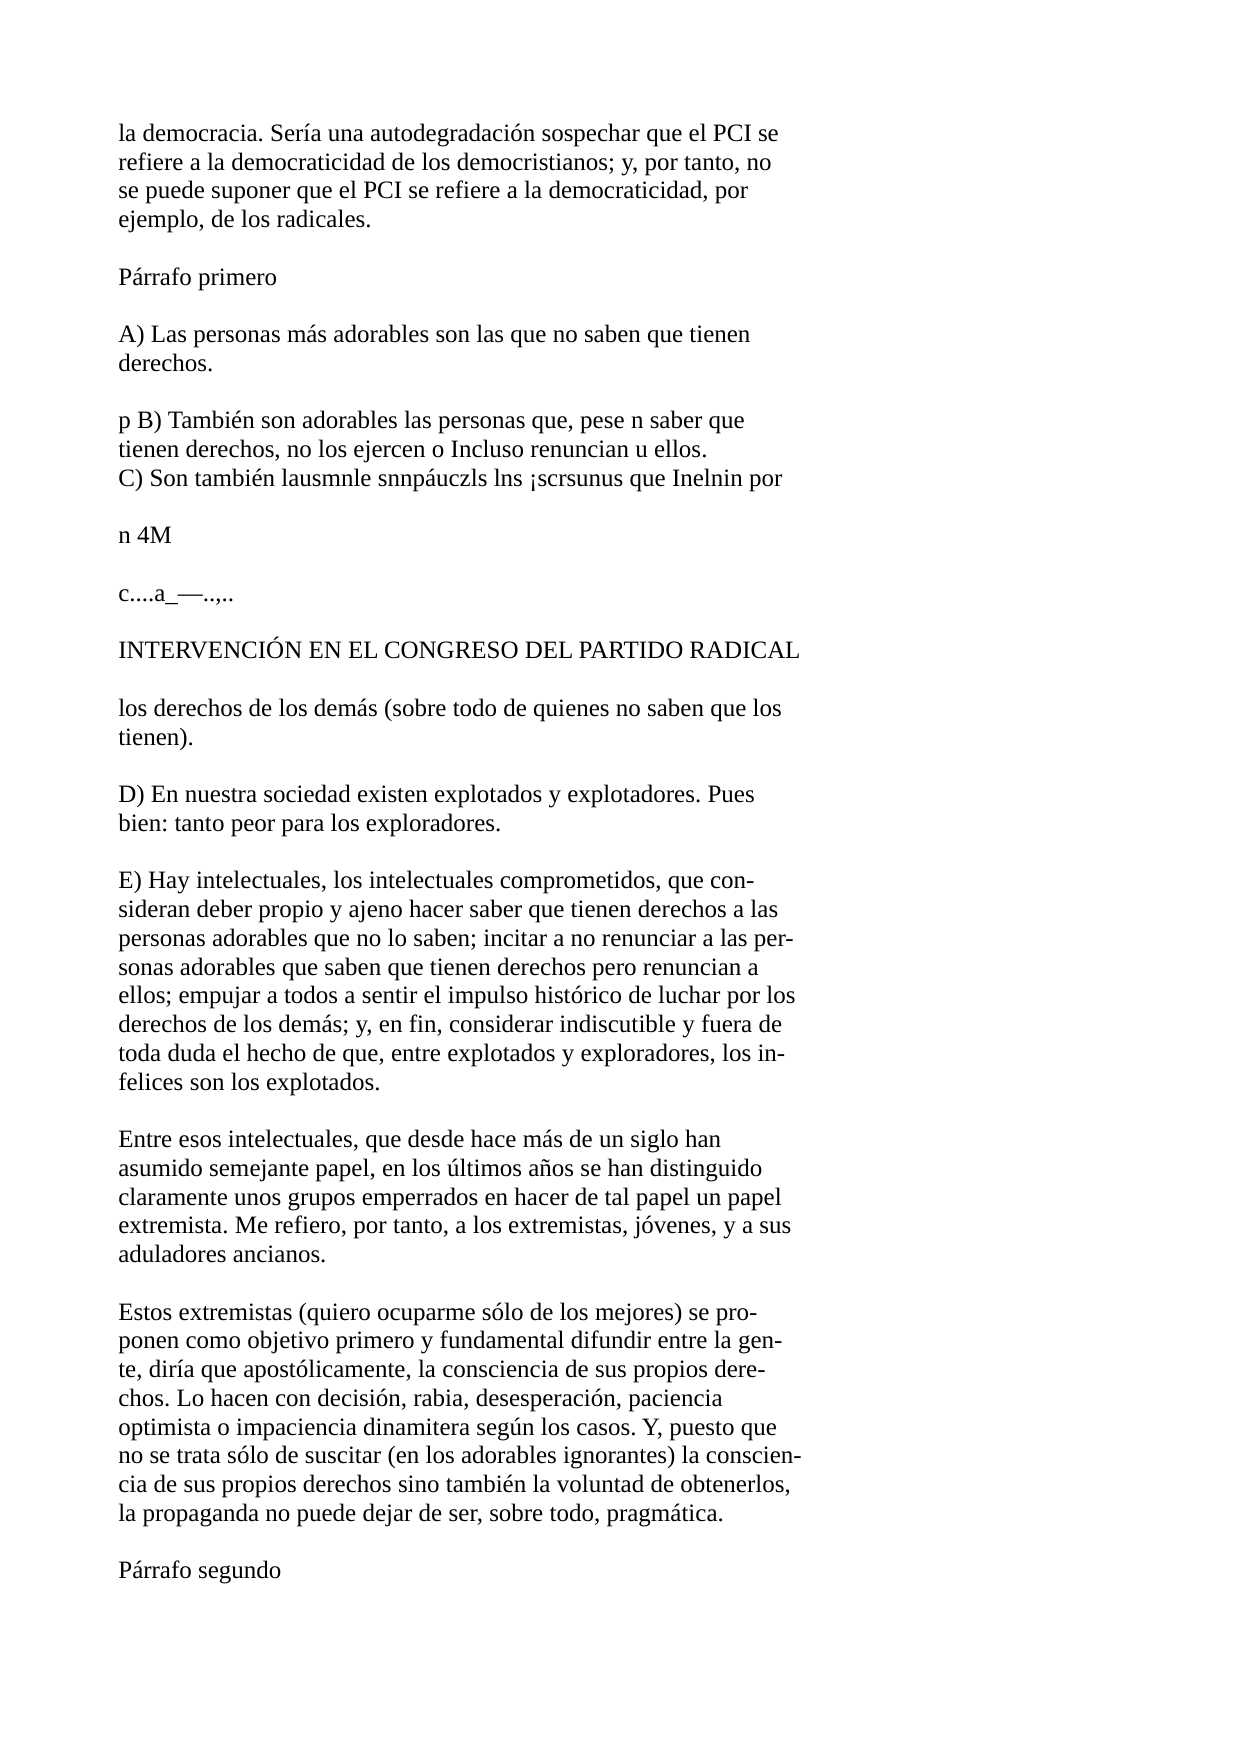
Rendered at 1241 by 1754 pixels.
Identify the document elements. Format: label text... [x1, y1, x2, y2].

text D) En nuestra sociedad existen explotados y explotadores. Pues [118, 779, 1122, 808]
text cia de sus propios derechos sino también la voluntad de obtenerlos, [118, 1469, 1122, 1498]
text sonas adorables que saben que tienen derechos pero renuncian a [118, 952, 1122, 981]
text no se trata sólo de suscitar (en los adorables ignorantes) la conscien- [118, 1441, 1122, 1469]
text p B) También son adorables las personas que, pese n saber que [118, 406, 1122, 434]
text Entre esos intelectuales, que desde hace más de un siglo han [118, 1124, 1122, 1153]
text extremista. Me refiero, por tanto, a los extremistas, jóvenes, y a sus [118, 1211, 1122, 1239]
text E) Hay intelectuales, los intelectuales comprometidos, que con- [118, 866, 1122, 894]
text se puede suponer que el PCI se refiere a la democraticidad, por [118, 176, 1122, 204]
text la democracia. Sería una autodegradación sospechar que el PCI se [118, 118, 1122, 147]
text C) Son también lausmnle snnpáuczls lns ¡scrsunus que Inelnin por [118, 463, 1122, 492]
text Párrafo segundo [118, 1556, 1122, 1584]
text claramente unos grupos emperrados en hacer de tal papel un papel [118, 1182, 1122, 1211]
text bien: tanto peor para los exploradores. [118, 808, 1122, 837]
text felices son los explotados. [118, 1067, 1122, 1096]
text Párrafo primero [118, 262, 1122, 291]
text n 4M [118, 521, 1122, 549]
text INTERVENCIÓN EN EL CONGRESO DEL PARTIDO RADICAL [118, 636, 1122, 664]
text optimista o impaciencia dinamitera según los casos. Y, puesto que [118, 1412, 1122, 1441]
text te, diría que apostólicamente, la consciencia de sus propios dere- [118, 1354, 1122, 1383]
text chos. Lo hacen con decisión, rabia, desesperación, paciencia [118, 1383, 1122, 1412]
text ejemplo, de los radicales. [118, 204, 1122, 233]
text A) Las personas más adorables son las que no saben que tienen [118, 319, 1122, 348]
text derechos de los demás; y, en fin, considerar indiscutible y fuera de [118, 1009, 1122, 1038]
text toda duda el hecho de que, entre explotados y exploradores, los in- [118, 1038, 1122, 1067]
text ponen como objetivo primero y fundamental difundir entre la gen- [118, 1326, 1122, 1354]
text tienen derechos, no los ejercen o Incluso renuncian u ellos. [118, 434, 1122, 463]
text refiere a la democraticidad de los democristianos; y, por tanto, no [118, 147, 1122, 176]
text la propaganda no puede dejar de ser, sobre todo, pragmática. [118, 1498, 1122, 1527]
text sideran deber propio y ajeno hacer saber que tienen derechos a las [118, 894, 1122, 923]
text aduladores ancianos. [118, 1239, 1122, 1268]
text c....a_—..,.. [118, 578, 1122, 607]
text tienen). [118, 722, 1122, 751]
text ellos; empujar a todos a sentir el impulso histórico de luchar por los [118, 981, 1122, 1009]
text los derechos de los demás (sobre todo de quienes no saben que los [118, 693, 1122, 722]
text personas adorables que no lo saben; incitar a no renunciar a las per- [118, 923, 1122, 952]
text derechos. [118, 348, 1122, 377]
text asumido semejante papel, en los últimos años se han distinguido [118, 1153, 1122, 1182]
text Estos extremistas (quiero ocuparme sólo de los mejores) se pro- [118, 1297, 1122, 1326]
